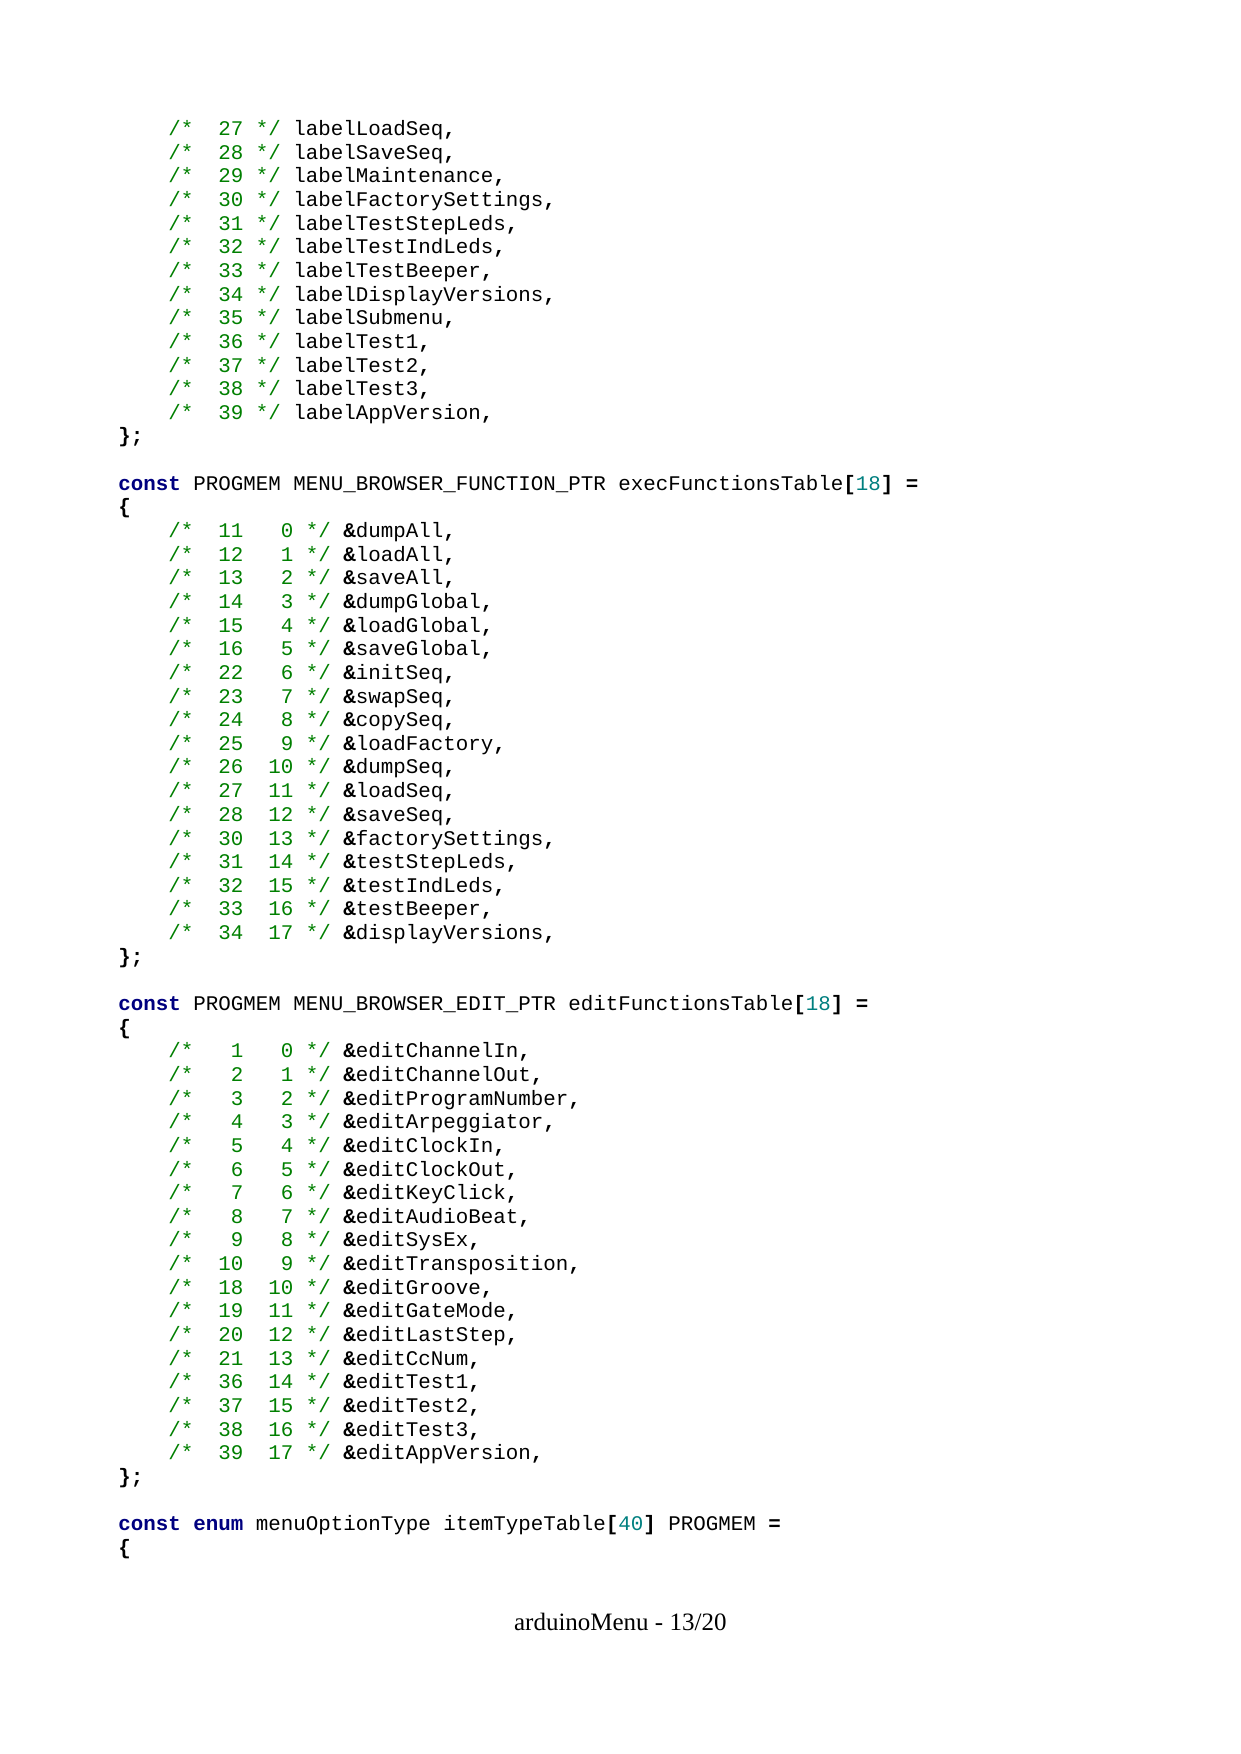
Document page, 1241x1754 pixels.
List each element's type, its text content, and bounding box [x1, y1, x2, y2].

text /* 32 15 */ &testIndLeds, [118, 875, 1122, 898]
text }; [118, 426, 1122, 449]
text /* 29 */ labelMaintenance, [118, 165, 1122, 189]
text /* 1 0 */ &editChannelIn, [118, 1040, 1122, 1064]
text /* 7 6 */ &editKeyClick, [118, 1182, 1122, 1206]
text const PROGMEM MENU_BROWSER_FUNCTION_PTR execFunctionsTable[18] = [118, 473, 1122, 496]
text /* 18 10 */ &editGroove, [118, 1277, 1122, 1300]
text /* 6 5 */ &editClockOut, [118, 1158, 1122, 1182]
text { [118, 1537, 1122, 1561]
text /* 24 8 */ &copySeq, [118, 709, 1122, 733]
text /* 15 4 */ &loadGlobal, [118, 615, 1122, 638]
text /* 21 13 */ &editCcNum, [118, 1348, 1122, 1371]
text { [118, 496, 1122, 520]
text /* 27 11 */ &loadSeq, [118, 780, 1122, 804]
text /* 16 5 */ &saveGlobal, [118, 638, 1122, 662]
text /* 34 */ labelDisplayVersions, [118, 284, 1122, 307]
text /* 34 17 */ &displayVersions, [118, 922, 1122, 946]
text /* 14 3 */ &dumpGlobal, [118, 591, 1122, 615]
text /* 13 2 */ &saveAll, [118, 567, 1122, 591]
text /* 31 */ labelTestStepLeds, [118, 213, 1122, 236]
text /* 36 */ labelTest1, [118, 331, 1122, 354]
text /* 37 15 */ &editTest2, [118, 1395, 1122, 1419]
text /* 4 3 */ &editArpeggiator, [118, 1111, 1122, 1135]
text }; [118, 946, 1122, 969]
text /* 20 12 */ &editLastStep, [118, 1324, 1122, 1348]
text /* 31 14 */ &testStepLeds, [118, 851, 1122, 875]
text /* 33 */ labelTestBeeper, [118, 260, 1122, 284]
text /* 22 6 */ &initSeq, [118, 662, 1122, 686]
text /* 30 */ labelFactorySettings, [118, 189, 1122, 213]
text /* 5 4 */ &editClockIn, [118, 1135, 1122, 1158]
text { [118, 1017, 1122, 1040]
text /* 28 12 */ &saveSeq, [118, 804, 1122, 827]
text /* 26 10 */ &dumpSeq, [118, 757, 1122, 780]
text /* 12 1 */ &loadAll, [118, 544, 1122, 567]
text /* 25 9 */ &loadFactory, [118, 733, 1122, 757]
text /* 35 */ labelSubmenu, [118, 307, 1122, 331]
text /* 38 */ labelTest3, [118, 378, 1122, 402]
text /* 33 16 */ &testBeeper, [118, 898, 1122, 922]
text /* 36 14 */ &editTest1, [118, 1371, 1122, 1395]
text /* 19 11 */ &editGateMode, [118, 1300, 1122, 1324]
text const enum menuOptionType itemTypeTable[40] PROGMEM = [118, 1513, 1122, 1537]
text /* 38 16 */ &editTest3, [118, 1419, 1122, 1442]
text const PROGMEM MENU_BROWSER_EDIT_PTR editFunctionsTable[18] = [118, 993, 1122, 1017]
text }; [118, 1466, 1122, 1489]
text /* 32 */ labelTestIndLeds, [118, 236, 1122, 260]
text /* 39 17 */ &editAppVersion, [118, 1442, 1122, 1466]
text /* 23 7 */ &swapSeq, [118, 686, 1122, 709]
text /* 2 1 */ &editChannelOut, [118, 1064, 1122, 1088]
text /* 10 9 */ &editTransposition, [118, 1253, 1122, 1277]
text /* 27 */ labelLoadSeq, [118, 118, 1122, 142]
text /* 8 7 */ &editAudioBeat, [118, 1206, 1122, 1229]
text /* 28 */ labelSaveSeq, [118, 142, 1122, 165]
text /* 39 */ labelAppVersion, [118, 402, 1122, 426]
text /* 3 2 */ &editProgramNumber, [118, 1088, 1122, 1111]
text /* 30 13 */ &factorySettings, [118, 827, 1122, 851]
text /* 9 8 */ &editSysEx, [118, 1229, 1122, 1253]
text /* 37 */ labelTest2, [118, 354, 1122, 378]
text /* 11 0 */ &dumpAll, [118, 520, 1122, 544]
